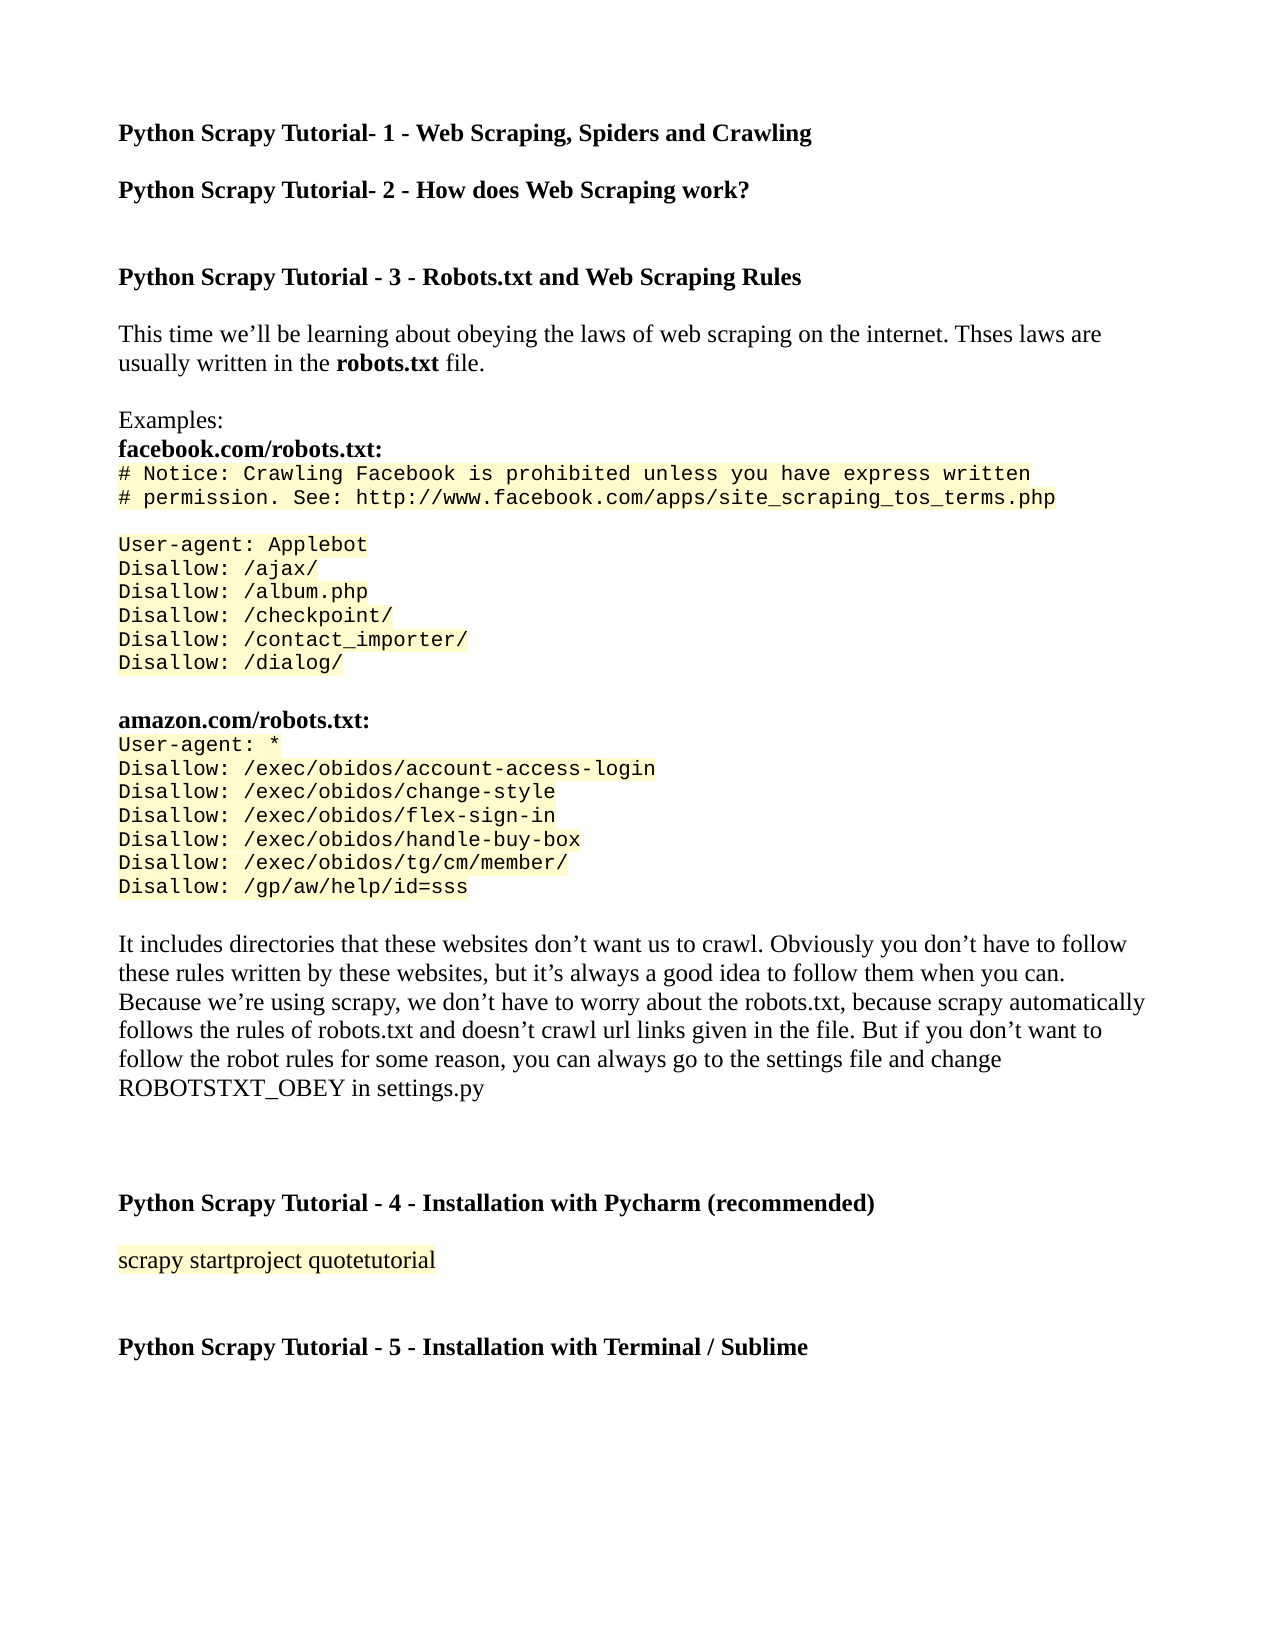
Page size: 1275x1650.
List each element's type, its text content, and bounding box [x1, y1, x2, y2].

text Disallow: /exec/obidos/account-access-login [118, 758, 1157, 781]
text Python Scrapy Tutorial - 4 - Installation with Pycharm (recommended) [118, 1188, 1157, 1217]
text Disallow: /ajax/ [118, 558, 1157, 581]
text Examples: [118, 406, 1157, 434]
text Python Scrapy Tutorial- 2 - How does Web Scraping work? [118, 176, 1157, 204]
text Disallow: /gp/aw/help/id=sss [118, 876, 1157, 900]
text Python Scrapy Tutorial- 1 - Web Scraping, Spiders and Crawling [118, 118, 1157, 147]
text amazon.com/robots.txt: [118, 705, 1157, 734]
text It includes directories that these websites don’t want us to crawl. Obviously you don’t have to follow these rules written by these websites, but it’s always a good idea to follow them when you can. [118, 929, 1157, 987]
text User-agent: * [118, 734, 1157, 758]
text Disallow: /exec/obidos/tg/cm/member/ [118, 852, 1157, 876]
text Disallow: /dialog/ [118, 652, 1157, 676]
text Disallow: /album.php [118, 581, 1157, 605]
text Because we’re using scrapy, we don’t have to worry about the robots.txt, because scrapy automatically follows the rules of robots.txt and doesn’t crawl url links given in the file. But if you don’t want to follow the robot rules for some reason, you can always go to the settings file and change ROBOTSTXT_OBEY in settings.py [118, 987, 1157, 1102]
text Disallow: /exec/obidos/handle-buy-box [118, 829, 1157, 852]
text facebook.com/robots.txt: [118, 434, 1157, 463]
text scrapy startproject quotetutorial [118, 1245, 1157, 1274]
text # Notice: Crawling Facebook is prohibited unless you have express written [118, 463, 1157, 487]
text Disallow: /exec/obidos/change-style [118, 781, 1157, 805]
text Disallow: /contact_importer/ [118, 629, 1157, 652]
text # permission. See: http://www.facebook.com/apps/site_scraping_tos_terms.php [118, 487, 1157, 510]
text Python Scrapy Tutorial - 5 - Installation with Terminal / Sublime [118, 1332, 1157, 1360]
text Python Scrapy Tutorial - 3 - Robots.txt and Web Scraping Rules [118, 262, 1157, 291]
text Disallow: /checkpoint/ [118, 605, 1157, 629]
text This time we’ll be learning about obeying the laws of web scraping on the internet. Thses laws are usually written in the robots.txt file. [118, 319, 1157, 377]
text User-agent: Applebot [118, 534, 1157, 558]
text Disallow: /exec/obidos/flex-sign-in [118, 805, 1157, 829]
